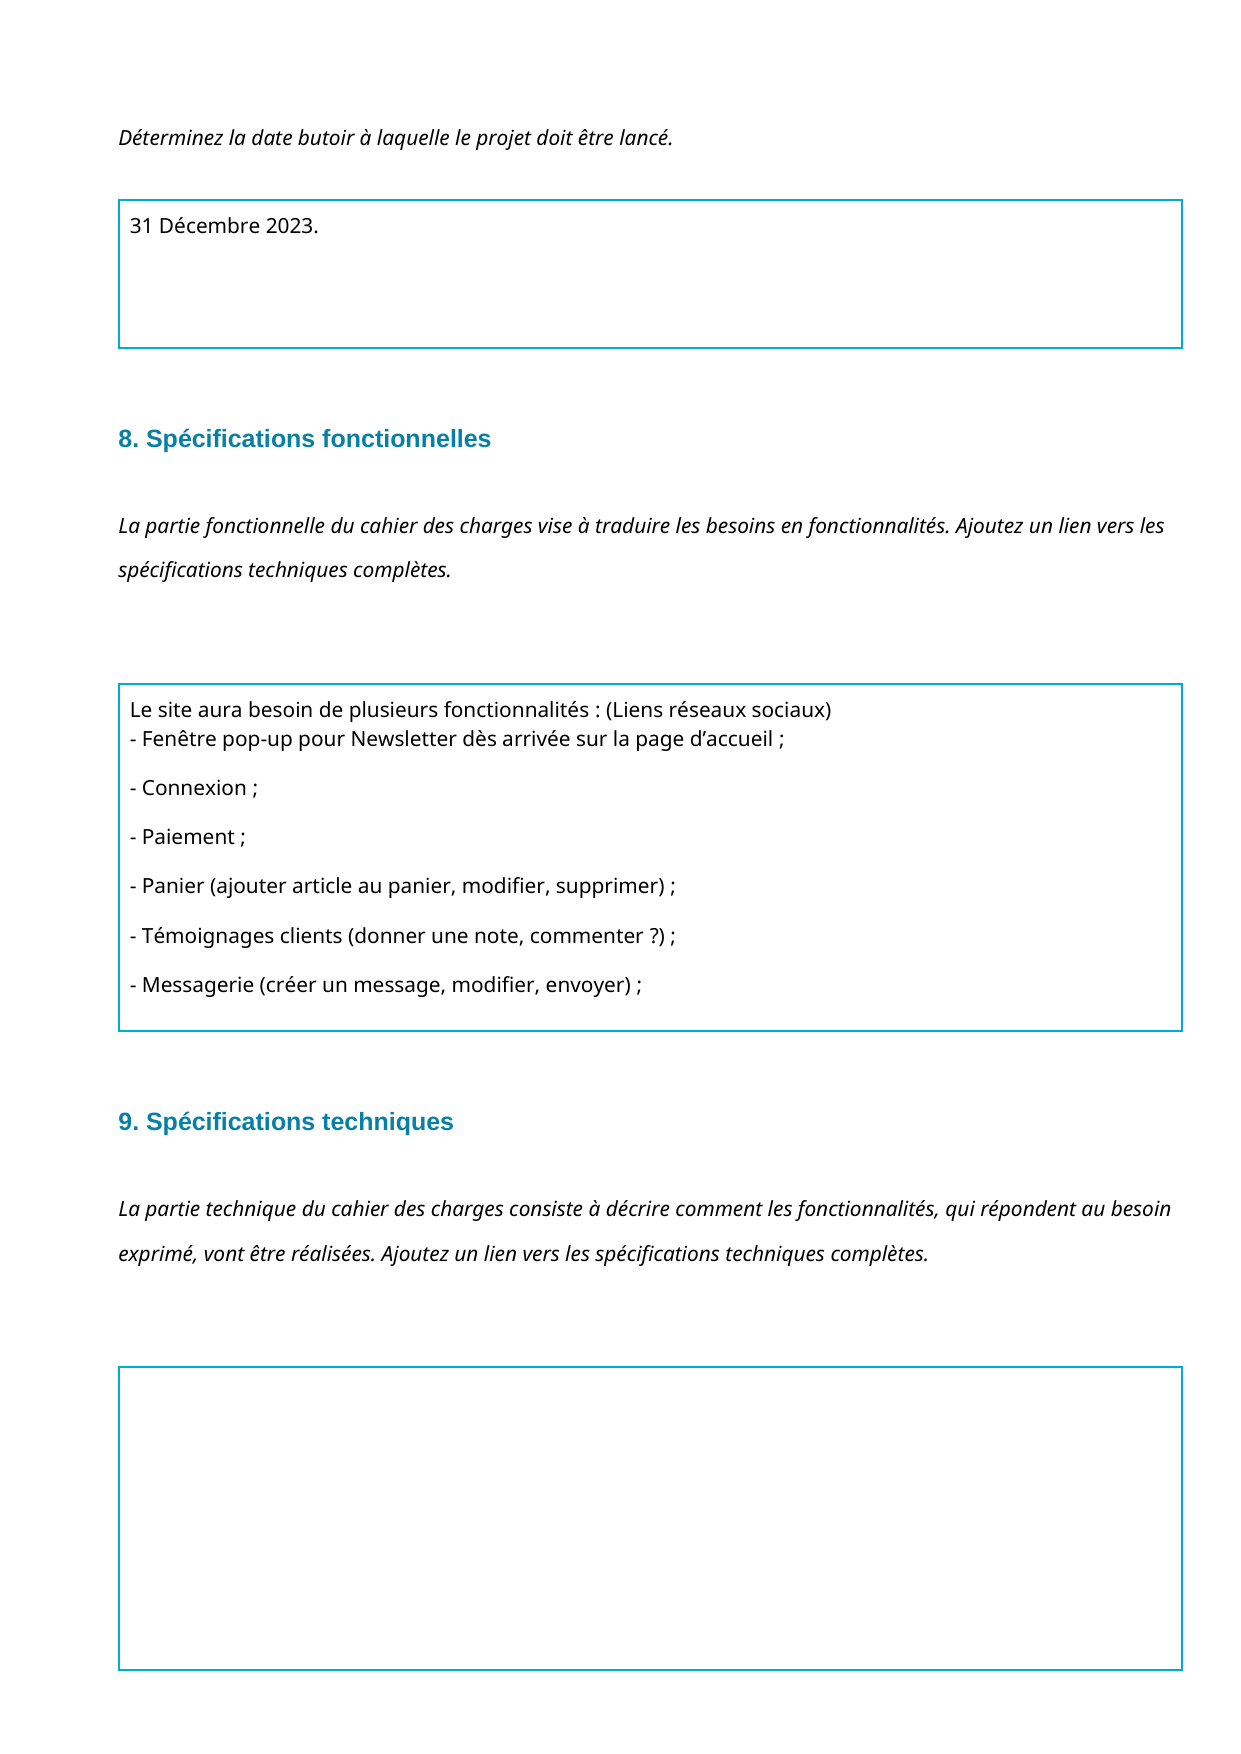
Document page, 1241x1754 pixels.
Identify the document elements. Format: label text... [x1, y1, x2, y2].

text Déterminez la date butoir à laquelle le projet doit être lancé. [118, 123, 1181, 152]
text La partie fonctionnelle du cahier des charges vise à traduire les besoins en fonctionnalités. Ajoutez un lien vers les spécifications techniques complètes. [118, 511, 1181, 584]
table_header [120, 1368, 1181, 1669]
subtitle 8. Spécifications fonctionnelles [118, 424, 1181, 453]
subtitle 9. Spécifications techniques [118, 1107, 1181, 1136]
table_header Le site aura besoin de plusieurs fonctionnalités : (Liens réseaux sociaux) - Fenêtre pop-up pour Newsletter dès arrivée sur la page d’accueil ; - Connexion ; - Paiement ; - Panier (ajouter article au panier, modifier, supprimer) ; - Témoignages clients (donner une note, commenter ?) ; - Messagerie (créer un message, modifier, envoyer) ; [120, 685, 1181, 1030]
table_header 31 Décembre 2023. [120, 201, 1181, 347]
text La partie technique du cahier des charges consiste à décrire comment les fonctionnalités, qui répondent au besoin exprimé, vont être réalisées. Ajoutez un lien vers les spécifications techniques complètes. [118, 1194, 1181, 1267]
